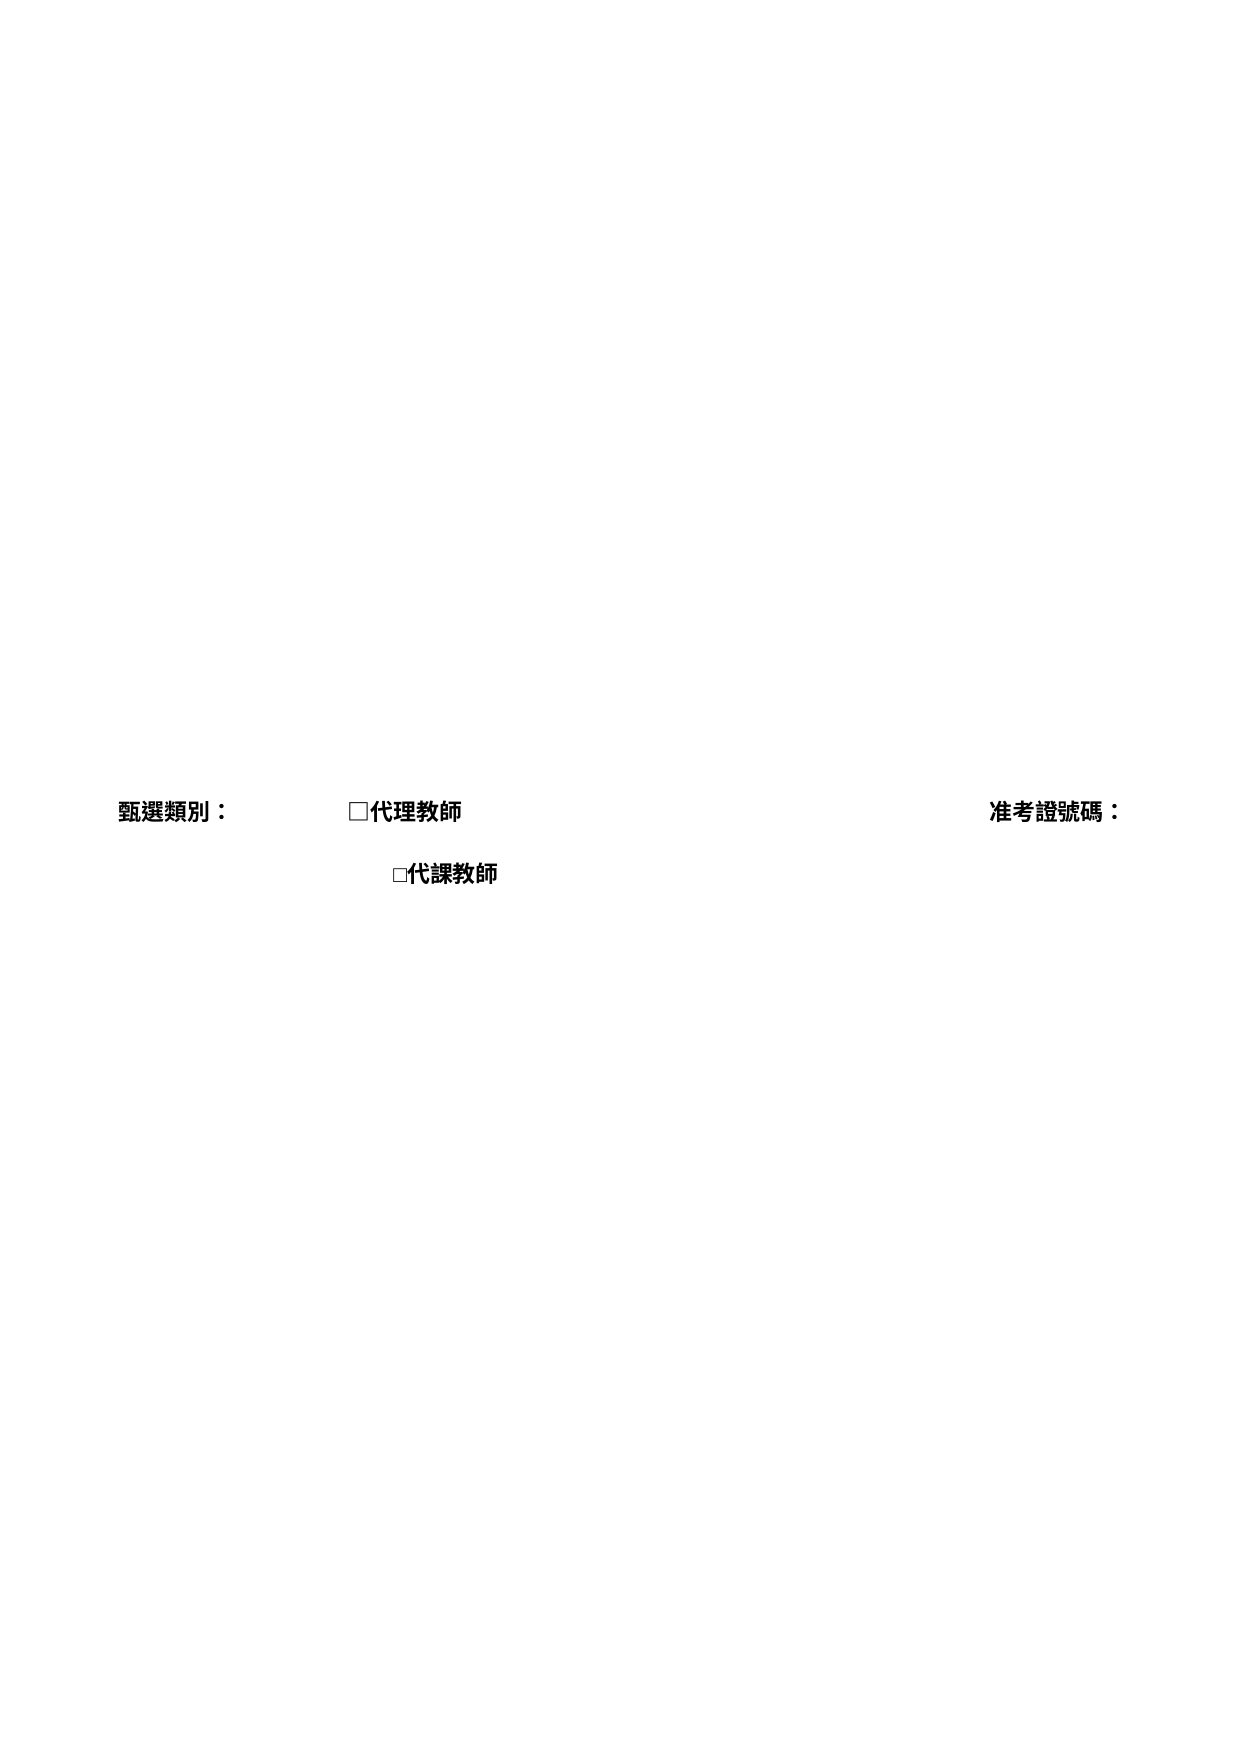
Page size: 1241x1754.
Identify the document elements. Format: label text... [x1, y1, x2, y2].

text 甄選類別： □代理教師 准考證號碼： [118, 768, 1211, 831]
text □代課教師 [118, 831, 1211, 893]
